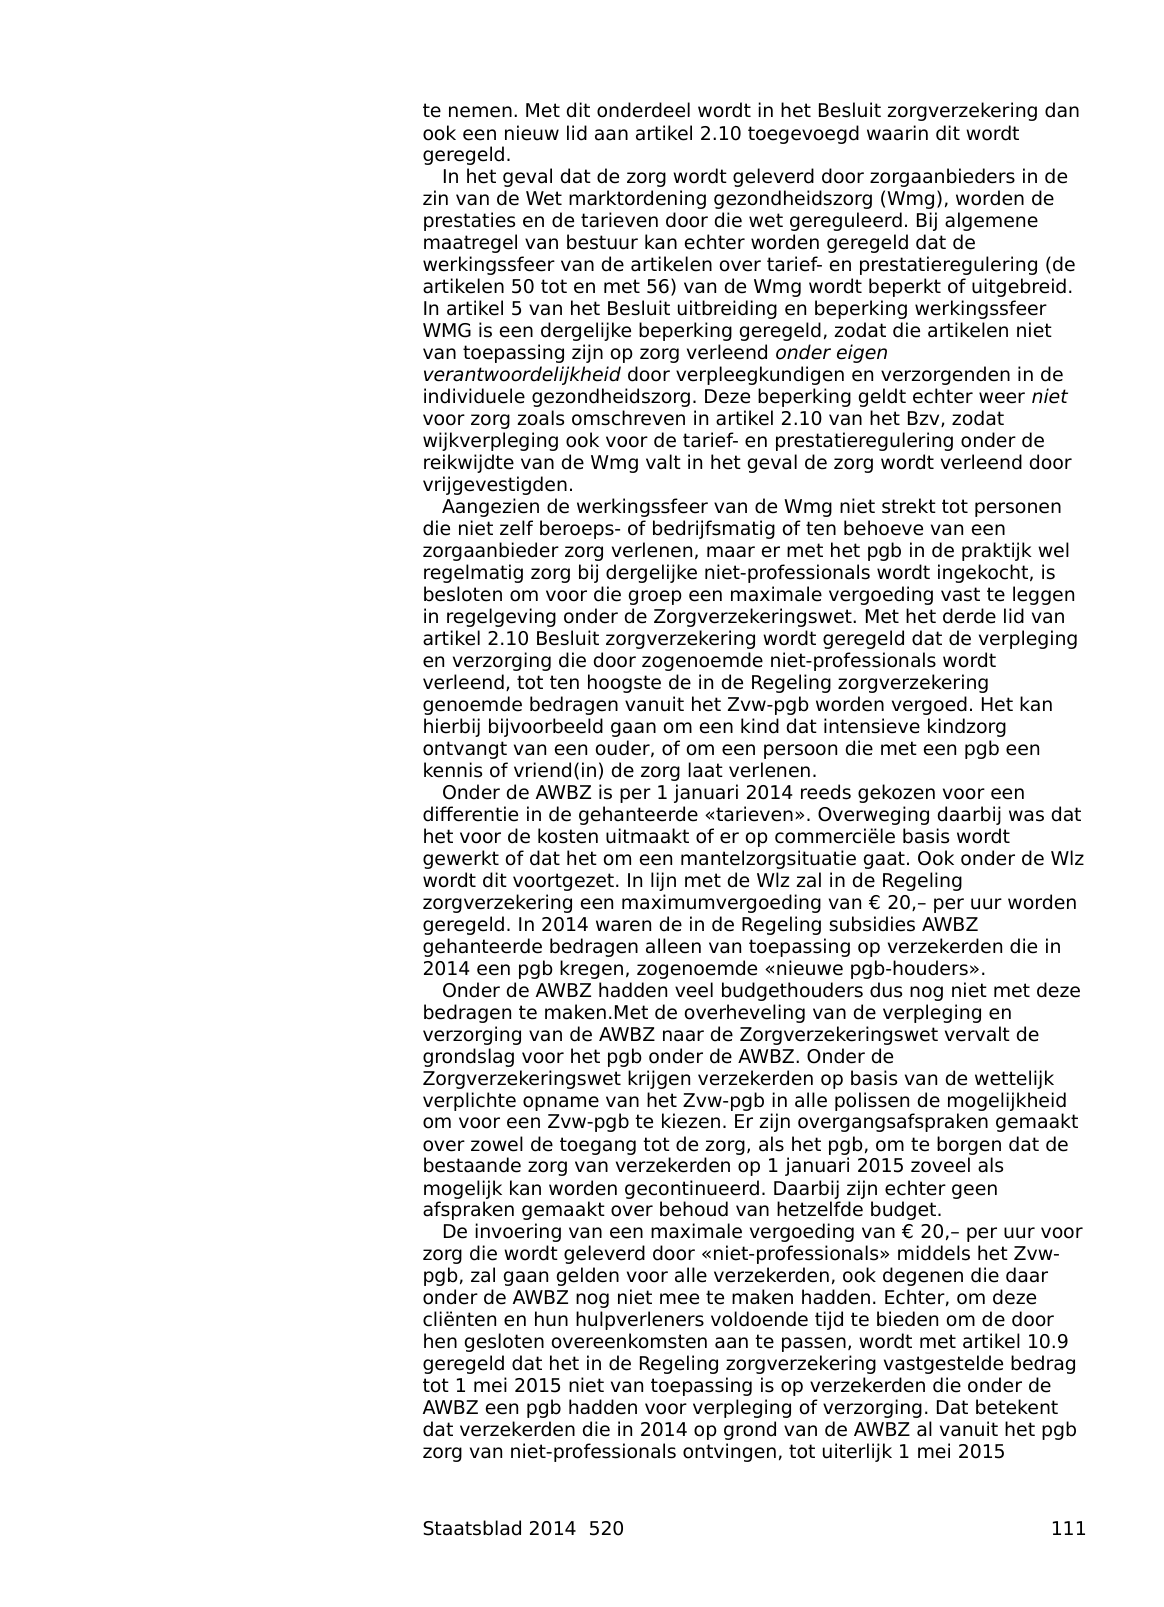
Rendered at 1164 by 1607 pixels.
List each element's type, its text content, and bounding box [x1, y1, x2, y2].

text te nemen. Met dit onderdeel wordt in het Besluit zorgverzekering dan ook een nieuw lid aan artikel 2.10 toegevoegd waarin dit wordt geregeld. [422, 100, 1087, 166]
text Onder de AWBZ hadden veel budgethouders dus nog niet met deze bedragen te maken.Met de overheveling van de verpleging en verzorging van de AWBZ naar de Zorgverzekeringswet vervalt de grondslag voor het pgb onder de AWBZ. Onder de Zorgverzekeringswet krijgen verzekerden op basis van de wettelijk verplichte opname van het Zvw-pgb in alle polissen de mogelijkheid om voor een Zvw-pgb te kiezen. Er zijn overgangsafspraken gemaakt over zowel de toegang tot de zorg, als het pgb, om te borgen dat de bestaande zorg van verzekerden op 1 januari 2015 zoveel als mogelijk kan worden gecontinueerd. Daarbij zijn echter geen afspraken gemaakt over behoud van hetzelfde budget. [422, 979, 1087, 1221]
text De invoering van een maximale vergoeding van € 20,– per uur voor zorg die wordt geleverd door «niet-professionals» middels het Zvw-pgb, zal gaan gelden voor alle verzekerden, ook degenen die daar onder de AWBZ nog niet mee te maken hadden. Echter, om deze cliënten en hun hulpverleners voldoende tijd te bieden om de door hen gesloten overeenkomsten aan te passen, wordt met artikel 10.9 geregeld dat het in de Regeling zorgverzekering vastgestelde bedrag tot 1 mei 2015 niet van toepassing is op verzekerden die onder de AWBZ een pgb hadden voor verpleging of verzorging. Dat betekent dat verzekerden die in 2014 op grond van de AWBZ al vanuit het pgb zorg van niet-professionals ontvingen, tot uiterlijk 1 mei 2015 [422, 1221, 1087, 1463]
text Aangezien de werkingssfeer van de Wmg niet strekt tot personen die niet zelf beroeps- of bedrijfsmatig of ten behoeve van een zorgaanbieder zorg verlenen, maar er met het pgb in de praktijk wel regelmatig zorg bij dergelijke niet-professionals wordt ingekocht, is besloten om voor die groep een maximale vergoeding vast te leggen in regelgeving onder de Zorgverzekeringswet. Met het derde lid van artikel 2.10 Besluit zorgverzekering wordt geregeld dat de verpleging en verzorging die door zogenoemde niet-professionals wordt verleend, tot ten hoogste de in de Regeling zorgverzekering genoemde bedragen vanuit het Zvw-pgb worden vergoed. Het kan hierbij bijvoorbeeld gaan om een kind dat intensieve kindzorg ontvangt van een ouder, of om een persoon die met een pgb een kennis of vriend(in) de zorg laat verlenen. [422, 496, 1087, 782]
text In het geval dat de zorg wordt geleverd door zorgaanbieders in de zin van de Wet marktordening gezondheidszorg (Wmg), worden de prestaties en de tarieven door die wet gereguleerd. Bij algemene maatregel van bestuur kan echter worden geregeld dat de werkingssfeer van de artikelen over tarief- en prestatieregulering (de artikelen 50 tot en met 56) van de Wmg wordt beperkt of uitgebreid. In artikel 5 van het Besluit uitbreiding en beperking werkingssfeer WMG is een dergelijke beperking geregeld, zodat die artikelen niet van toepassing zijn op zorg verleend onder eigen verantwoordelijkheid door verpleegkundigen en verzorgenden in de individuele gezondheidszorg. Deze beperking geldt echter weer niet voor zorg zoals omschreven in artikel 2.10 van het Bzv, zodat wijkverpleging ook voor de tarief- en prestatieregulering onder de reikwijdte van de Wmg valt in het geval de zorg wordt verleend door vrijgevestigden. [422, 166, 1087, 496]
text Onder de AWBZ is per 1 januari 2014 reeds gekozen voor een differentie in de gehanteerde «tarieven». Overweging daarbij was dat het voor de kosten uitmaakt of er op commerciële basis wordt gewerkt of dat het om een mantelzorgsituatie gaat. Ook onder de Wlz wordt dit voortgezet. In lijn met de Wlz zal in de Regeling zorgverzekering een maximumvergoeding van € 20,– per uur worden geregeld. In 2014 waren de in de Regeling subsidies AWBZ gehanteerde bedragen alleen van toepassing op verzekerden die in 2014 een pgb kregen, zogenoemde «nieuwe pgb-houders». [422, 782, 1087, 979]
